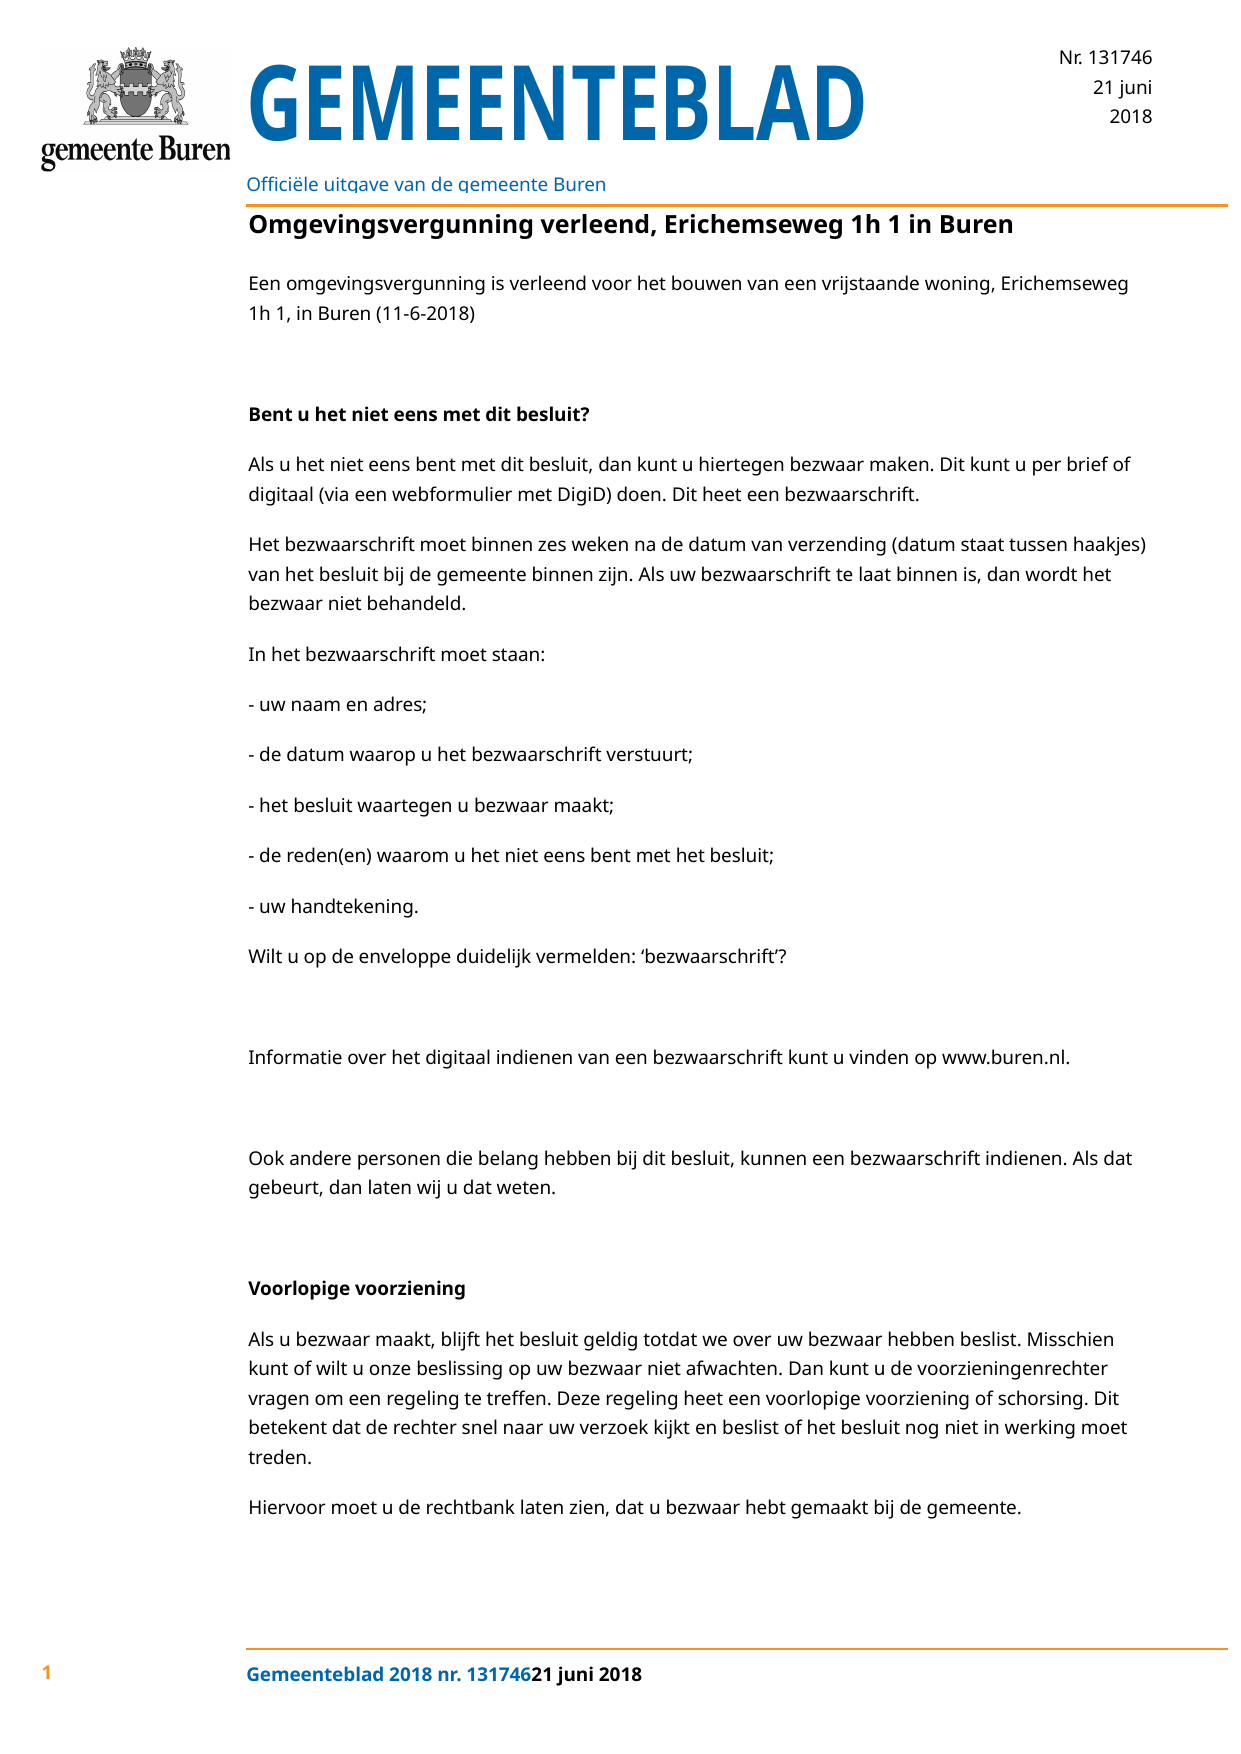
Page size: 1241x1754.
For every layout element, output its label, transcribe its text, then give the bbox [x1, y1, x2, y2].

text - het besluit waartegen u bezwaar maakt; [248, 792, 1152, 818]
text Als u het niet eens bent met dit besluit, dan kunt u hiertegen bezwaar maken. Dit kunt u per brief of digitaal (via een webformulier met DigiD) doen. Dit heet een bezwaarschrift. [248, 451, 1152, 506]
text - uw naam en adres; [248, 691, 1152, 717]
text Het bezwaarschrift moet binnen zes weken na de datum van verzending (datum staat tussen haakjes) van het besluit bij de gemeente binnen zijn. Als uw bezwaarschrift te laat binnen is, dan wordt het bezwaar niet behandeld. [248, 531, 1152, 616]
text Informatie over het digitaal indienen van een bezwaarschrift kunt u vinden op www.buren.nl. [248, 1044, 1152, 1070]
text Hiervoor moet u de rechtbank laten zien, dat u bezwaar hebt gemaakt bij de gemeente. [248, 1494, 1152, 1520]
text - uw handtekening. [248, 893, 1152, 918]
text Omgevingsvergunning verleend, Erichemseweg 1h 1 in Buren [248, 207, 1152, 241]
picture [41, 47, 231, 172]
text - de datum waarop u het bezwaarschrift verstuurt; [248, 742, 1152, 767]
text Ook andere personen die belang hebben bij dit besluit, kunnen een bezwaarschrift indienen. Als dat gebeurt, dan laten wij u dat weten. [248, 1145, 1152, 1200]
text Voorlopige voorziening [248, 1275, 1152, 1301]
text Wilt u op de enveloppe duidelijk vermelden: ‘bezwaarschrift’? [248, 943, 1152, 969]
text In het bezwaarschrift moet staan: [248, 641, 1152, 666]
text - de reden(en) waarom u het niet eens bent met het besluit; [248, 842, 1152, 868]
text Bent u het niet eens met dit besluit? [248, 401, 1152, 426]
text Een omgevingsvergunning is verleend voor het bouwen van een vrijstaande woning, Erichemseweg 1h 1, in Buren (11-6-2018) [248, 270, 1152, 326]
text Als u bezwaar maakt, blijft het besluit geldig totdat we over uw bezwaar hebben beslist. Misschien kunt of wilt u onze beslissing op uw bezwaar niet afwachten. Dan kunt u de voorzieningenrechter vragen om een regeling te treffen. Deze regeling heet een voorlopige voorziening of schorsing. Dit betekent dat de rechter snel naar uw verzoek kijkt en beslist of het besluit nog niet in werking moet treden. [248, 1326, 1152, 1470]
